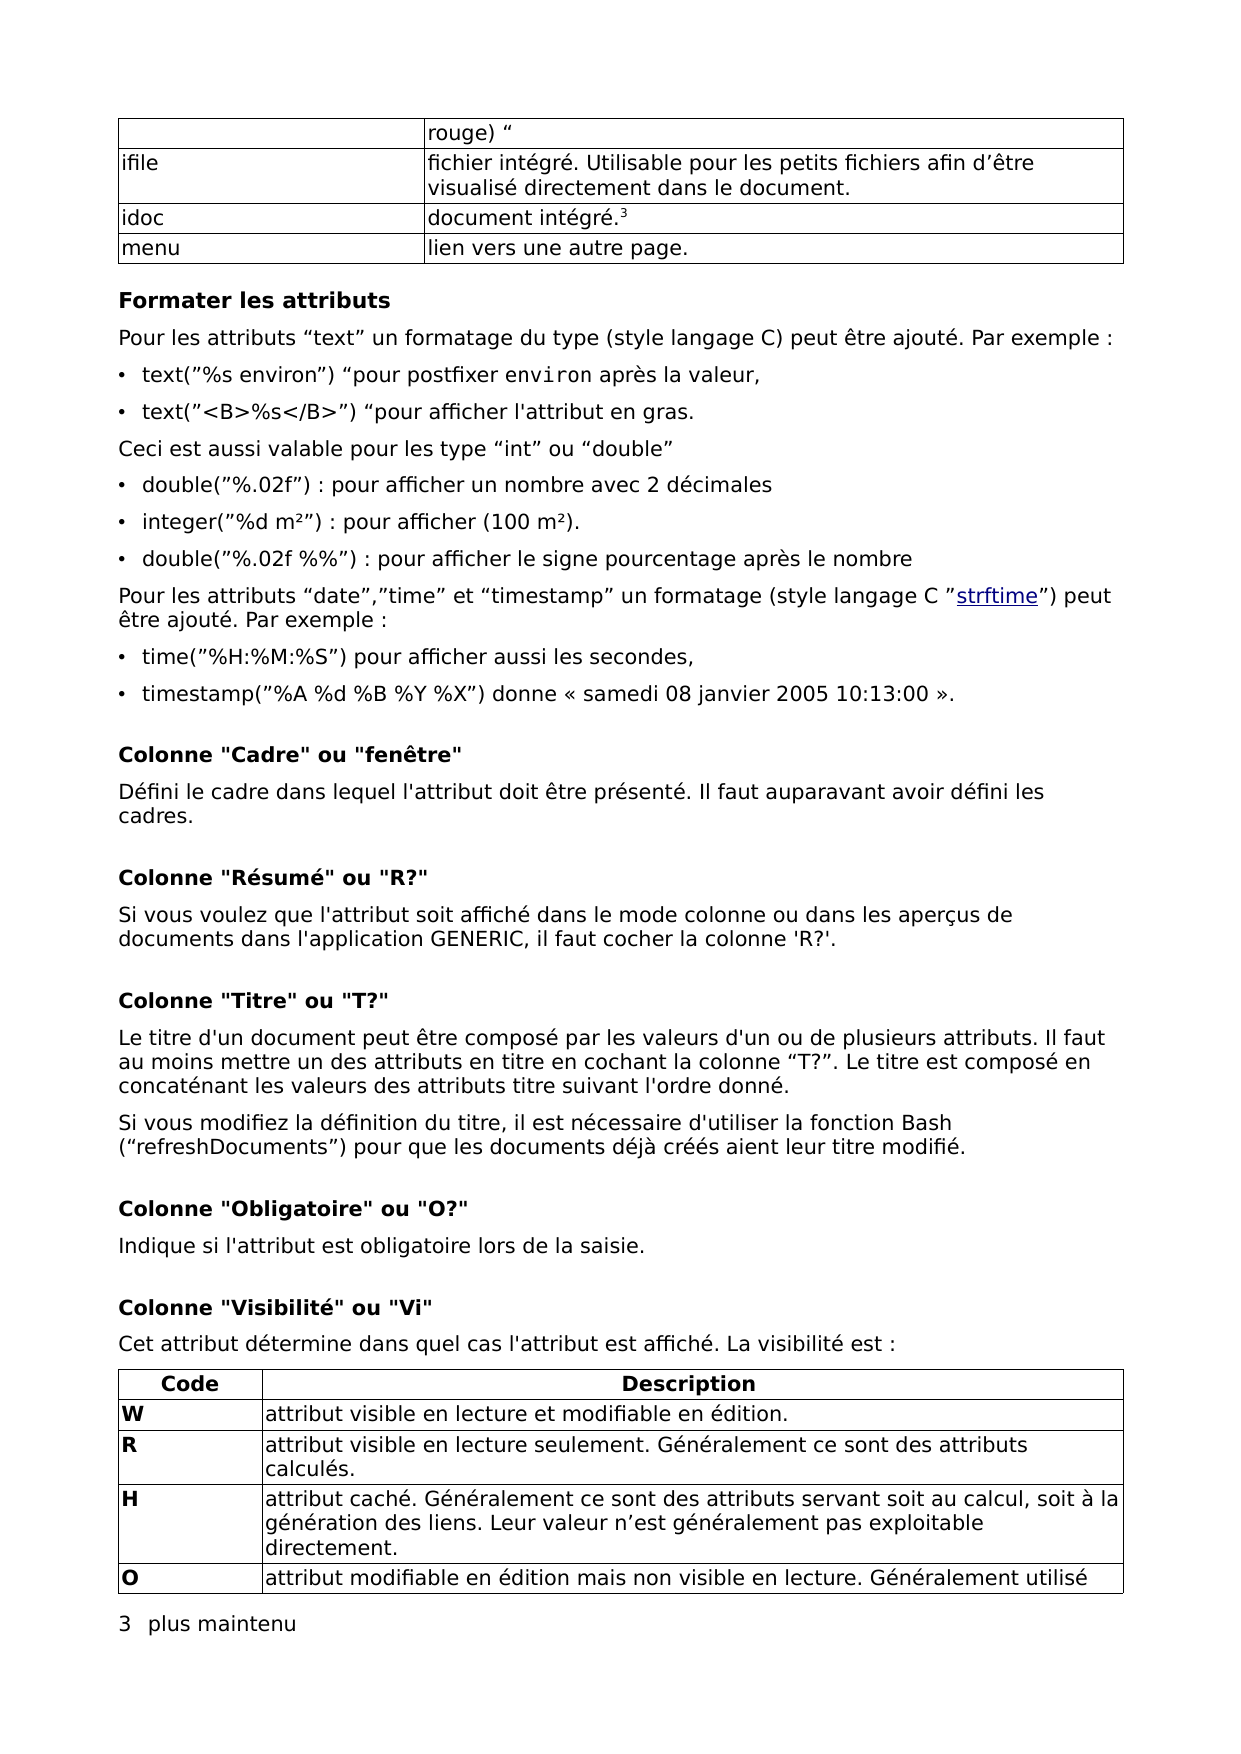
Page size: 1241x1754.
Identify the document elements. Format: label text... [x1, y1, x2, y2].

table_cell R [119, 1431, 262, 1484]
list text(”%s environ”) “pour postfixer environ après la valeur, [118, 363, 1122, 387]
list time(”%H:%M:%S”) pour afficher aussi les secondes, [118, 645, 1122, 669]
text Si vous voulez que l'attribut soit affiché dans le mode colonne ou dans les aperçus de documents dans l'application GENERIC, il faut cocher la colonne 'R?'. [118, 903, 1122, 951]
table_cell attribut modifiable en édition mais non visible en lecture. Généralement utilisé [263, 1564, 1123, 1593]
subtitle Colonne "Cadre" ou "fenêtre" [118, 743, 1122, 768]
table_cell O [119, 1564, 262, 1593]
table_cell W [119, 1400, 262, 1429]
table_cell attribut visible en lecture et modifiable en édition. [263, 1400, 1123, 1429]
text Défini le cadre dans lequel l'attribut doit être présenté. Il faut auparavant avoir défini les cadres. [118, 780, 1122, 829]
text Si vous modifiez la définition du titre, il est nécessaire d'utiliser la fonction Bash (“refreshDocuments”) pour que les documents déjà créés aient leur titre modifié. [118, 1111, 1122, 1159]
text Ceci est aussi valable pour les type “int” ou “double” [118, 437, 1122, 461]
list integer(”%d m²”) : pour afficher (100 m²). [118, 510, 1122, 534]
table_cell lien vers une autre page. [425, 234, 1123, 263]
text Cet attribut détermine dans quel cas l'attribut est affiché. La visibilité est : [118, 1332, 1122, 1357]
table_cell ifile [119, 149, 424, 203]
subtitle Colonne "Résumé" ou "R?" [118, 866, 1122, 890]
table_cell [119, 119, 424, 148]
list double(”%.02f %%”) : pour afficher le signe pourcentage après le nombre [118, 547, 1122, 571]
table_cell rouge) “ [425, 119, 1123, 148]
list timestamp(”%A %d %B %Y %X”) donne « samedi 08 janvier 2005 10:13:00 ». [118, 682, 1122, 706]
table_header Description [263, 1370, 1123, 1399]
table_cell menu [119, 234, 424, 263]
subtitle Colonne "Titre" ou "T?" [118, 989, 1122, 1013]
subtitle Formater les attributs [118, 288, 1122, 314]
text Pour les attributs “date”,”time” et “timestamp” un formatage (style langage C ”strftime”) peut être ajouté. Par exemple : [118, 584, 1122, 632]
list text(”<B>%s</B>”) “pour afficher l'attribut en gras. [118, 400, 1122, 424]
table_cell H [119, 1485, 262, 1563]
table_cell attribut caché. Généralement ce sont des attributs servant soit au calcul, soit à la génération des liens. Leur valeur n’est généralement pas exploitable directement. [263, 1485, 1123, 1563]
table_cell attribut visible en lecture seulement. Généralement ce sont des attributs calculés. [263, 1431, 1123, 1484]
table_header Code [119, 1370, 262, 1399]
table_cell idoc [119, 204, 424, 233]
list double(”%.02f”) : pour afficher un nombre avec 2 décimales [118, 473, 1122, 498]
subtitle Colonne "Obligatoire" ou "O?" [118, 1197, 1122, 1221]
text Pour les attributs “text” un formatage du type (style langage C) peut être ajouté. Par exemple : [118, 326, 1122, 351]
table_cell fichier intégré. Utilisable pour les petits fichiers afin d’être visualisé directement dans le document. [425, 149, 1123, 203]
text Le titre d'un document peut être composé par les valeurs d'un ou de plusieurs attributs. Il faut au moins mettre un des attributs en titre en cochant la colonne “T?”. Le titre est composé en concaténant les valeurs des attributs titre suivant l'ordre donné. [118, 1026, 1122, 1098]
subtitle Colonne "Visibilité" ou "Vi" [118, 1296, 1122, 1320]
text Indique si l'attribut est obligatoire lors de la saisie. [118, 1234, 1122, 1258]
table_cell document intégré. [425, 204, 1123, 233]
